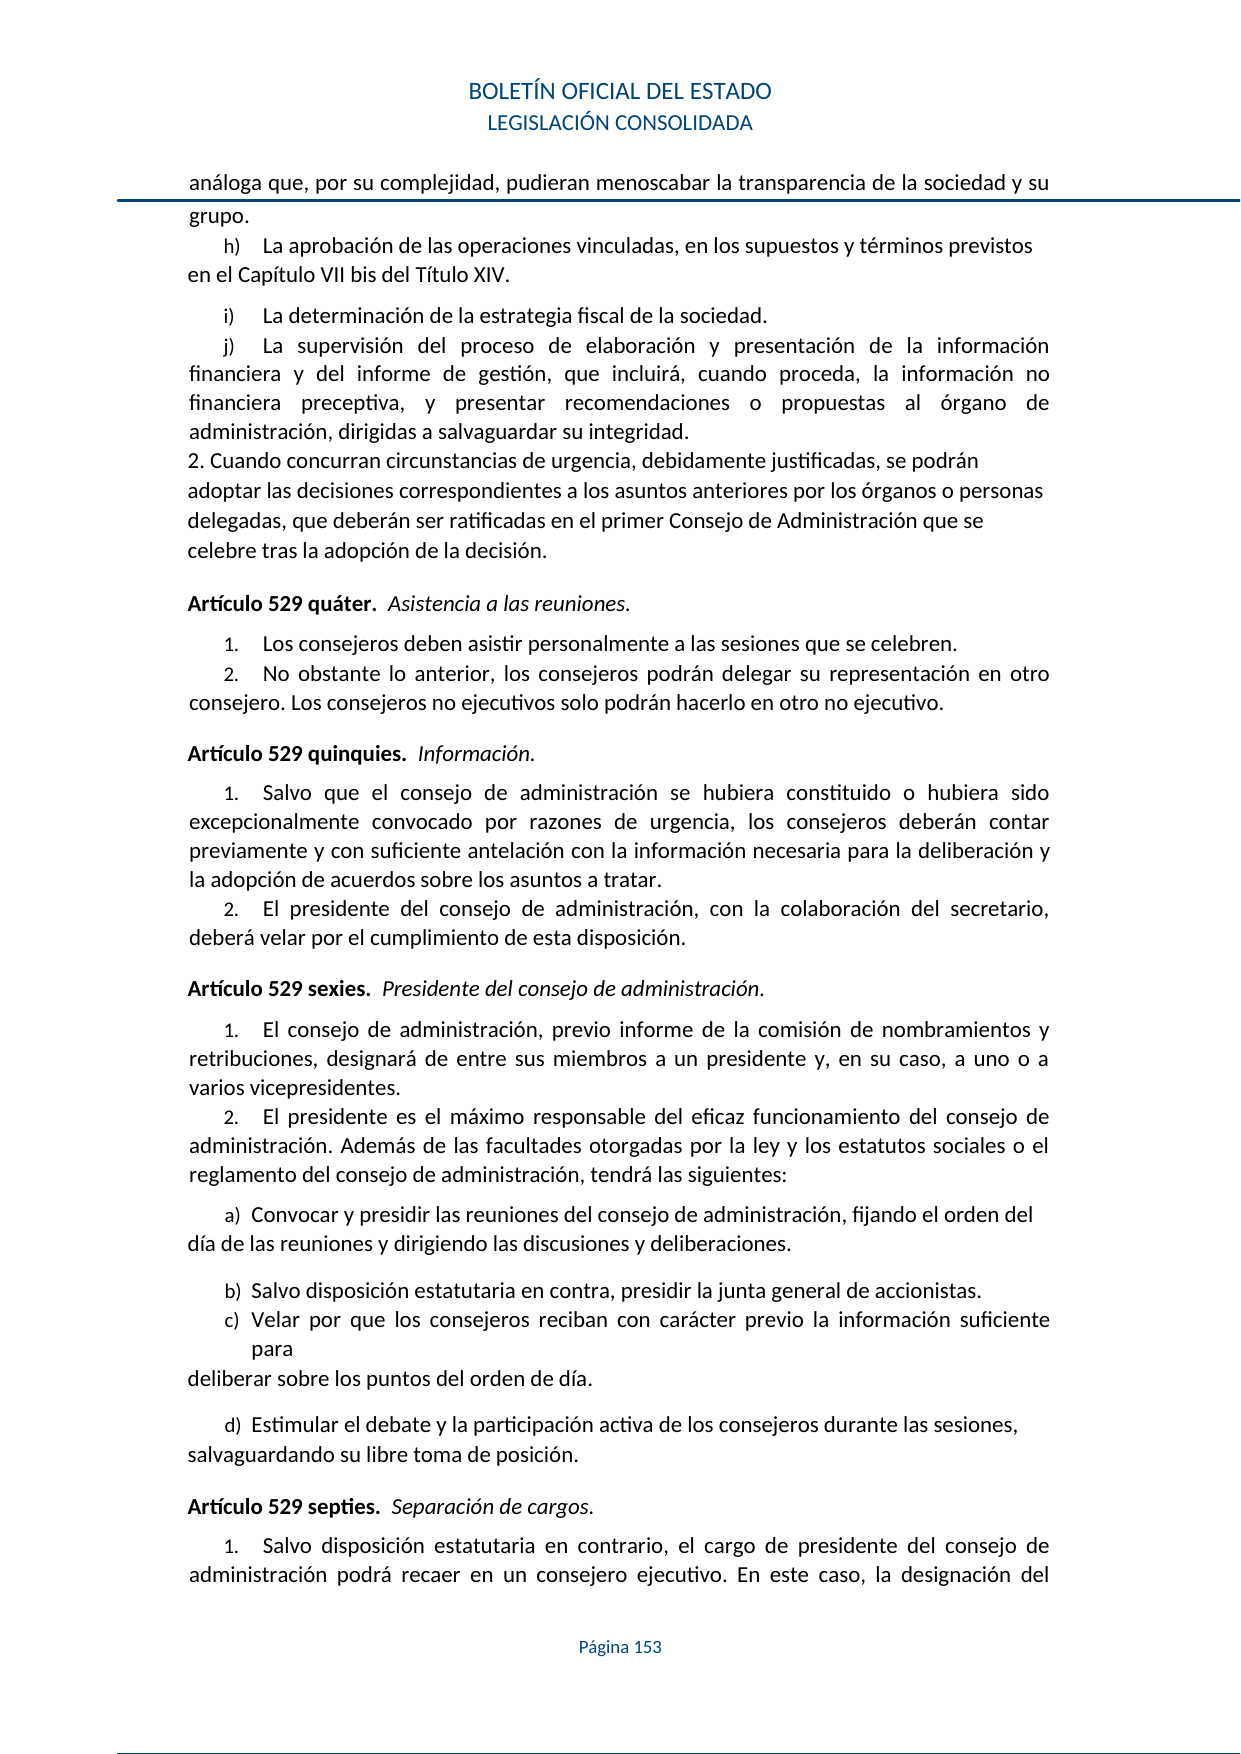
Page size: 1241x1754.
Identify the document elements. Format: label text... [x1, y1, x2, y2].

list El presidente es el máximo responsable del eficaz funcionamiento del consejo de administración. Además de las facultades otorgadas por la ley y los estatutos sociales o el reglamento del consejo de administración, tendrá las siguientes: [189, 1102, 1051, 1188]
text Artículo 529 quinquies. Información. [187, 739, 1051, 767]
list La determinación de la estrategia fiscal de la sociedad. [189, 301, 1051, 329]
list Salvo disposición estatutaria en contra, presidir la junta general de accionistas. [224, 1276, 1051, 1304]
list Salvo disposición estatutaria en contrario, el cargo de presidente del consejo de administración podrá recaer en un consejero ejecutivo. En este caso, la designación del [189, 1531, 1051, 1588]
list La supervisión del proceso de elaboración y presentación de la información financiera y del informe de gestión, que incluirá, cuando proceda, la información no financiera preceptiva, y presentar recomendaciones o propuestas al órgano de administración, dirigidas a salvaguardar su integridad. [189, 331, 1051, 445]
list El presidente del consejo de administración, con la colaboración del secretario, deberá velar por el cumplimiento de esta disposición. [189, 894, 1051, 951]
list No obstante lo anterior, los consejeros podrán delegar su representación en otro consejero. Los consejeros no ejecutivos solo podrán hacerlo en otro no ejecutivo. [189, 659, 1051, 716]
text Artículo 529 quáter. Asistencia a las reuniones. [187, 589, 1051, 617]
list análoga que, por su complejidad, pudieran menoscabar la transparencia de la sociedad y su [189, 168, 1051, 199]
list Estimular el debate y la participación activa de los consejeros durante las sesiones, [224, 1410, 1051, 1438]
list grupo. [189, 202, 1051, 230]
text día de las reuniones y dirigiendo las discusiones y deliberaciones. [187, 1229, 1051, 1258]
text deliberar sobre los puntos del orden de día. [187, 1364, 1051, 1392]
text salvaguardando su libre toma de posición. [187, 1440, 1051, 1468]
text 2. Cuando concurran circunstancias de urgencia, debidamente justificadas, se podrán adoptar las decisiones correspondientes a los asuntos anteriores por los órganos o personas delegadas, que deberán ser ratificadas en el primer Consejo de Administración que se celebre tras la adopción de la decisión. [187, 447, 1051, 564]
list Salvo que el consejo de administración se hubiera constituido o hubiera sido excepcionalmente convocado por razones de urgencia, los consejeros deberán contar previamente y con suficiente antelación con la información necesaria para la deliberación y la adopción de acuerdos sobre los asuntos a tratar. [189, 778, 1051, 893]
text Artículo 529 sexies. Presidente del consejo de administración. [187, 974, 1051, 1003]
list La aprobación de las operaciones vinculadas, en los supuestos y términos previstos [189, 231, 1051, 259]
list Velar por que los consejeros reciban con carácter previo la información suficiente para [224, 1306, 1051, 1362]
text en el Capítulo VII bis del Título XIV. [187, 260, 1051, 288]
list Convocar y presidir las reuniones del consejo de administración, fijando el orden del [224, 1200, 1051, 1228]
text Artículo 529 septies. Separación de cargos. [187, 1492, 1051, 1520]
list Los consejeros deben asistir personalmente a las sesiones que se celebren. [189, 629, 1051, 657]
list El consejo de administración, previo informe de la comisión de nombramientos y retribuciones, designará de entre sus miembros a un presidente y, en su caso, a uno o a varios vicepresidentes. [189, 1015, 1051, 1101]
